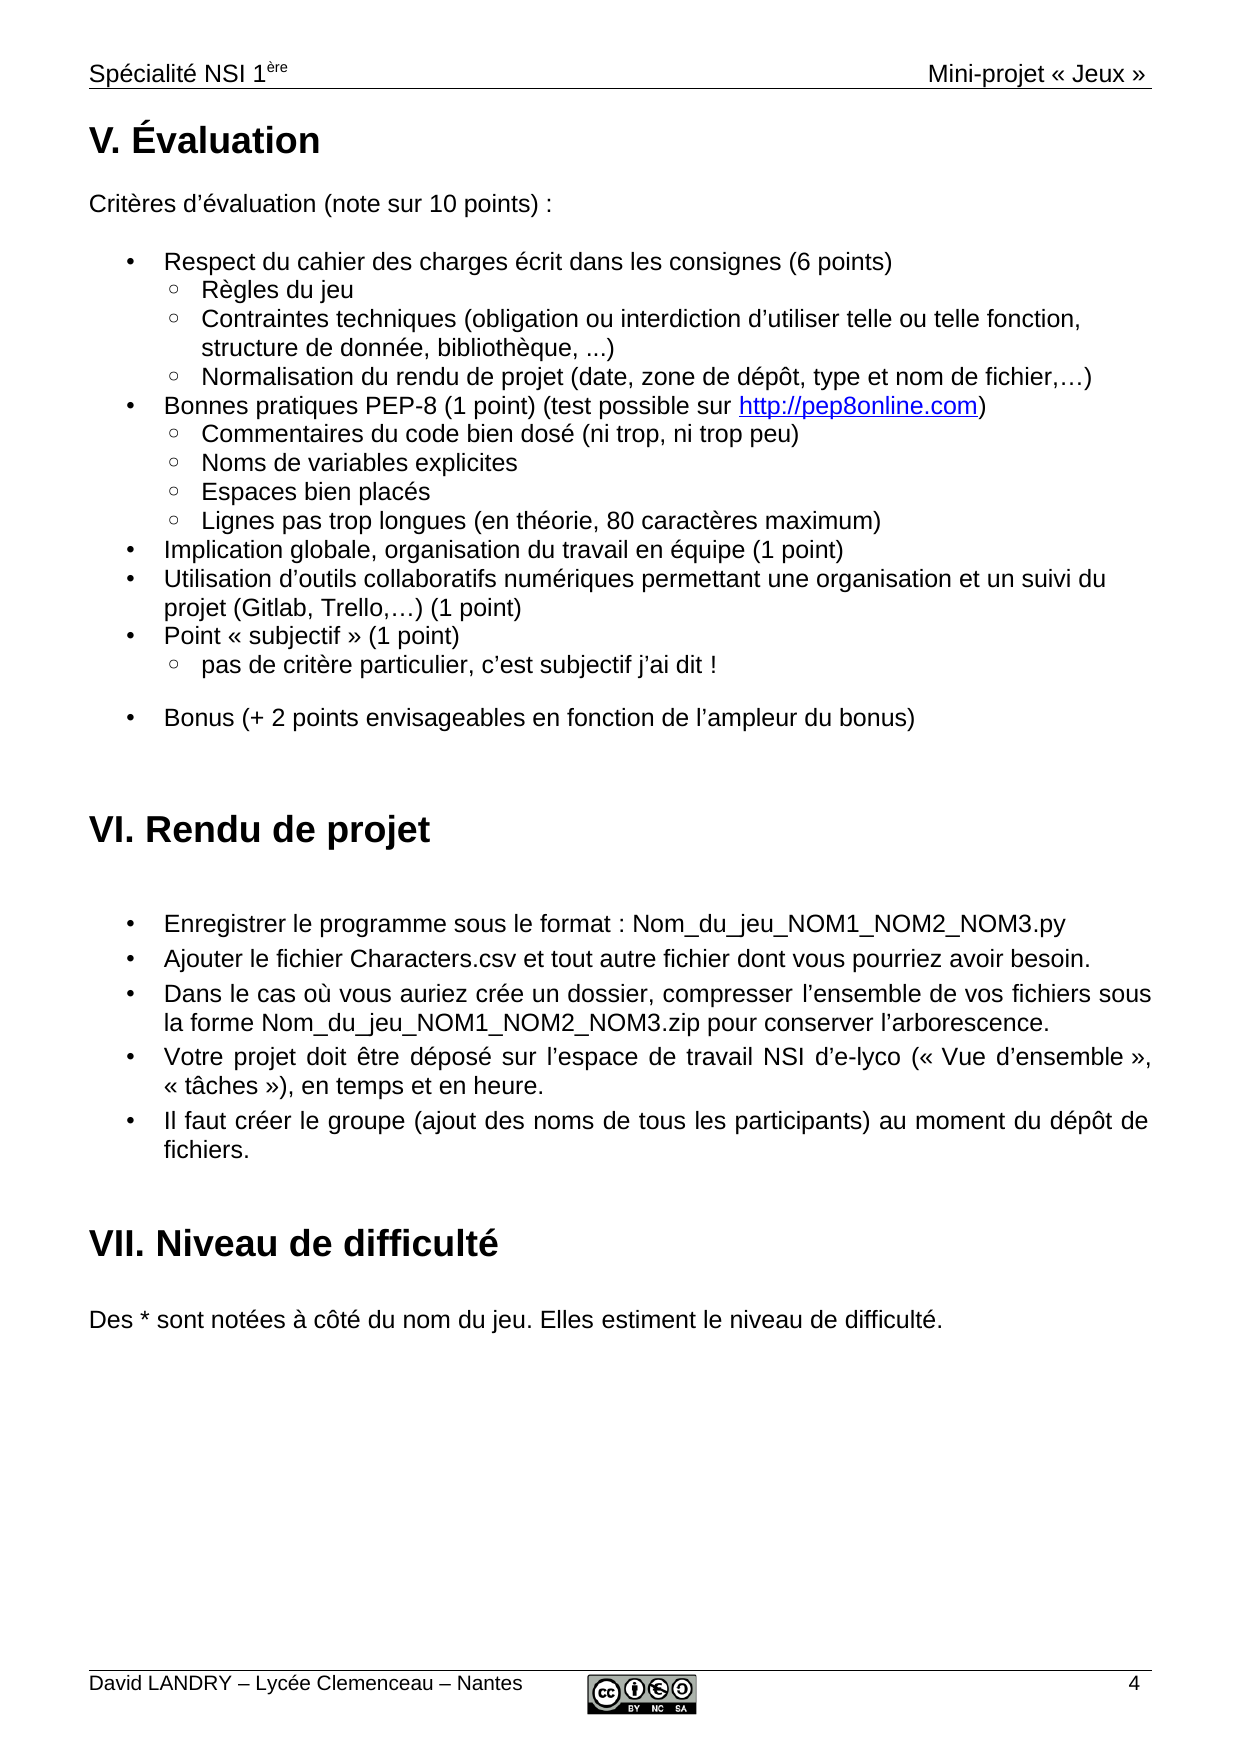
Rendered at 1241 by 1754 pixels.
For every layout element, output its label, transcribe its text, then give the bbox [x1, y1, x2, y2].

list Dans le cas où vous auriez crée un dossier, compresser l’ensemble de vos fichiers sous la forme Nom_du_jeu_NOM1_NOM2_NOM3.zip pour conserver l’arborescence. [126, 979, 1152, 1036]
text Critères d’évaluation (note sur 10 points) : [89, 189, 1152, 218]
list Votre projet doit être déposé sur l’espace de travail NSI d’e-lyco (« Vue d’ensemble », « tâches »), en temps et en heure. [126, 1042, 1152, 1100]
list Respect du cahier des charges écrit dans les consignes (6 points) [126, 246, 1152, 275]
list Lignes pas trop longues (en théorie, 80 caractères maximum) [164, 506, 1152, 535]
list Règles du jeu [164, 275, 1152, 304]
list Utilisation d’outils collaboratifs numériques permettant une organisation et un suivi du projet (Gitlab, Trello,…) (1 point) [126, 564, 1152, 621]
text Des * sont notées à côté du nom du jeu. Elles estiment le niveau de difficulté. [89, 1305, 1152, 1334]
list Point « subjectif » (1 point) [126, 621, 1152, 650]
list Implication globale, organisation du travail en équipe (1 point) [126, 535, 1152, 564]
list Commentaires du code bien dosé (ni trop, ni trop peu) [164, 419, 1152, 448]
list Noms de variables explicites [164, 448, 1152, 477]
list pas de critère particulier, c’est subjectif j’ai dit ! [164, 650, 1152, 679]
list Normalisation du rendu de projet (date, zone de dépôt, type et nom de fichier,…) [164, 362, 1152, 391]
list Enregistrer le programme sous le format : Nom_du_jeu_NOM1_NOM2_NOM3.py [126, 909, 1152, 938]
list Espaces bien placés [164, 477, 1152, 506]
list Bonnes pratiques PEP-8 (1 point) (test possible sur http://pep8online.com) [126, 391, 1152, 419]
list Ajouter le fichier Characters.csv et tout autre fichier dont vous pourriez avoir besoin. [126, 944, 1152, 973]
list Contraintes techniques (obligation ou interdiction d’utiliser telle ou telle fonction, structure de donnée, bibliothèque, ...) [164, 304, 1152, 362]
list Bonus (+ 2 points envisageables en fonction de l’ampleur du bonus) [126, 703, 1152, 732]
subtitle Rendu de projet [89, 808, 1152, 851]
list Il faut créer le groupe (ajout des noms de tous les participants) au moment du dépôt de fichiers. [126, 1106, 1152, 1163]
subtitle Niveau de difficulté [89, 1222, 1152, 1265]
picture [586, 1674, 697, 1715]
subtitle Évaluation [89, 118, 1152, 161]
